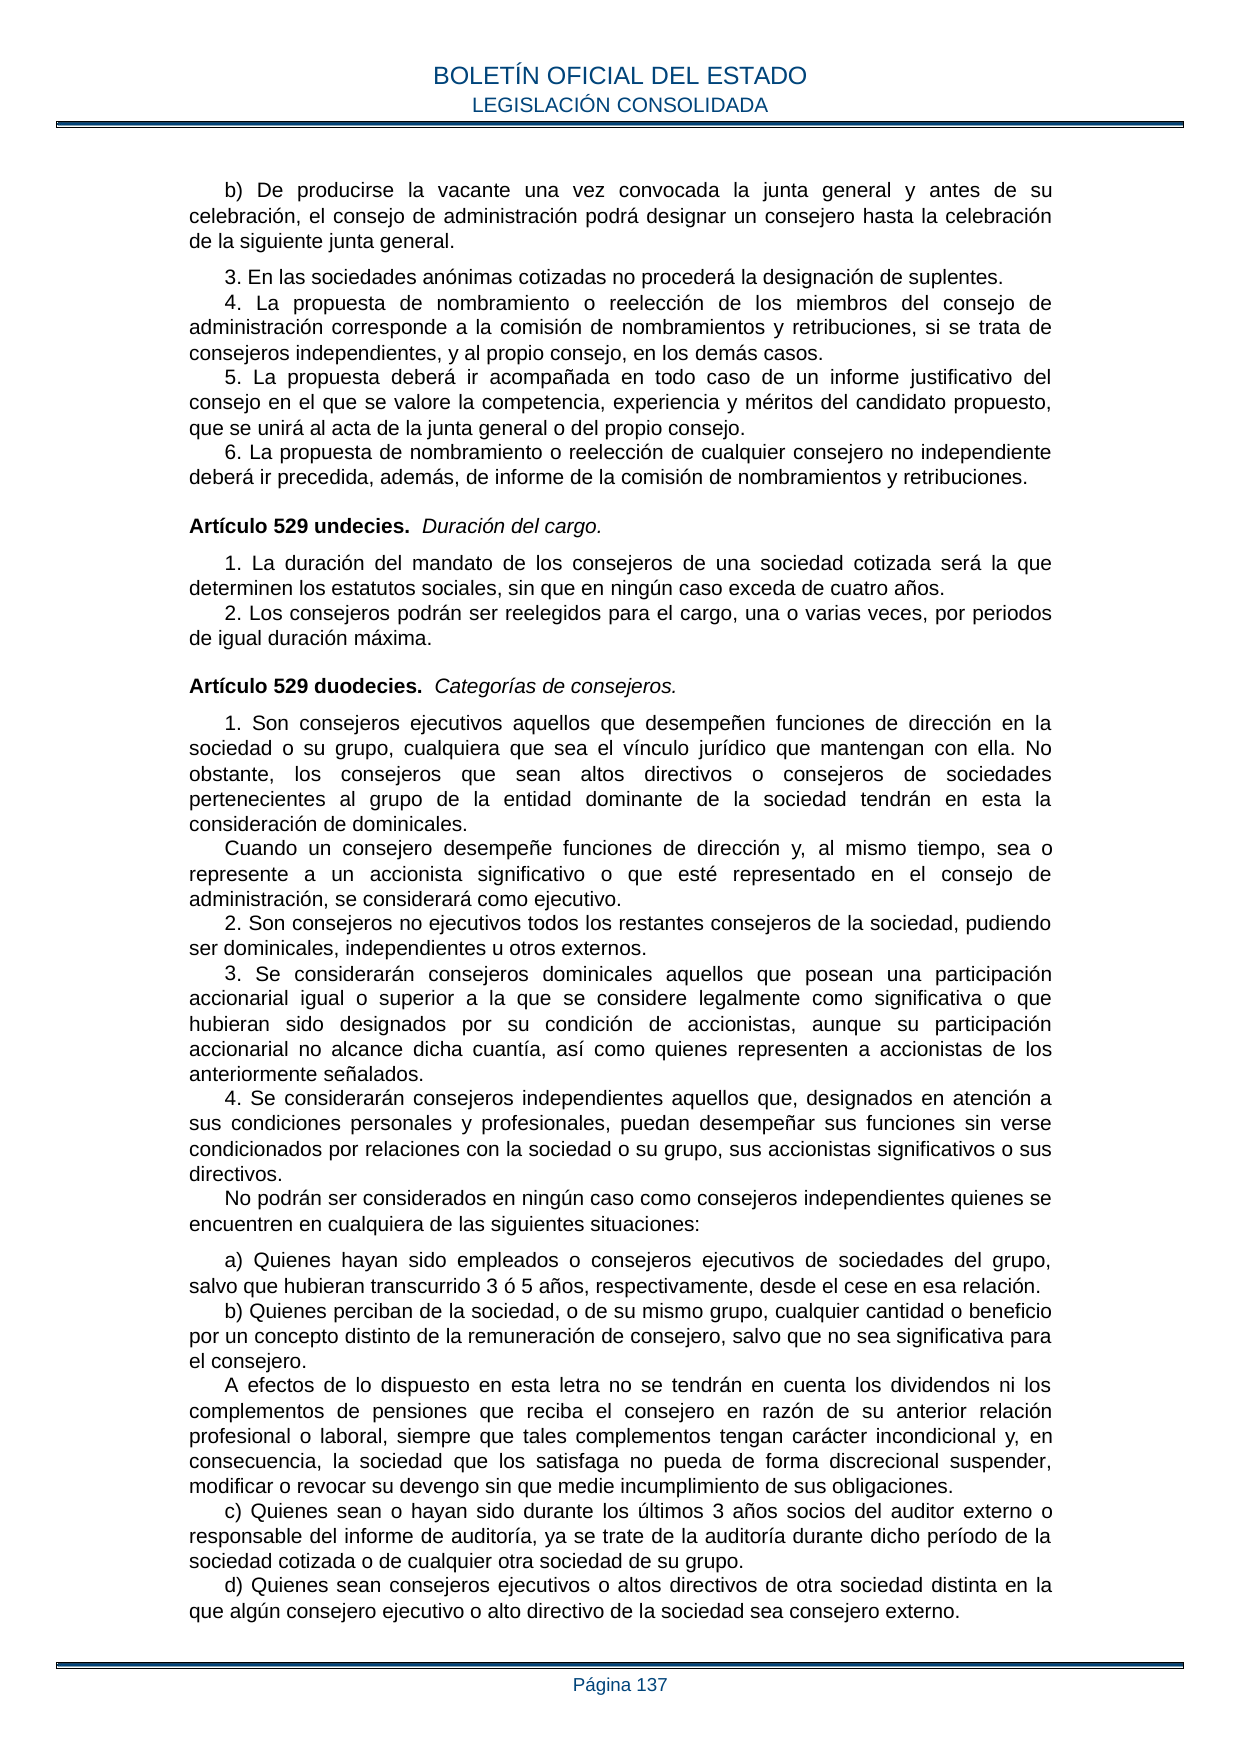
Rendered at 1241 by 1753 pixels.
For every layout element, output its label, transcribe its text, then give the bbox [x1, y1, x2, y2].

text b) Quienes perciban de la sociedad, o de su mismo grupo, cualquier cantidad o beneficio [224, 1299, 1076, 1324]
text 3 [224, 957, 261, 982]
text el consejero. [189, 1349, 1076, 1374]
text condicionados por relaciones con la sociedad o su grupo, sus accionistas significativos o sus [189, 1136, 1076, 1161]
text . Los consejeros podrán ser reelegidos para el cargo, una o varias veces, por periodos [236, 596, 1076, 626]
text consejo en el que se valore la competencia, experiencia y méritos del candidato propuesto, [189, 386, 1076, 416]
text b) De producirse la vacante una vez convocada la junta general y antes de su [224, 173, 1076, 203]
text . La propuesta deberá ir acompañada en todo caso de un informe justificativo del [236, 361, 1076, 386]
text deberá ir precedida, además, de informe de la comisión de nombramientos y retribuciones. [189, 461, 1053, 491]
text c) Quienes sean o hayan sido durante los últimos 3 años socios del auditor externo o [224, 1499, 1076, 1524]
text anteriormente señalados. [189, 1061, 1076, 1086]
text directivos. [189, 1161, 1076, 1186]
text complementos de pensiones que reciba el consejero en razón de su anterior relación [189, 1399, 1076, 1424]
text A efectos de lo dispuesto en esta letra no se tendrán en cuenta los dividendos ni los [224, 1369, 1076, 1399]
text 6 [224, 436, 236, 461]
text a) Quienes hayan sido empleados o consejeros ejecutivos de sociedades del grupo, [224, 1244, 1076, 1274]
text de igual duración máxima. [189, 621, 457, 651]
text . La propuesta de nombramiento o reelección de los miembros del consejo de [261, 291, 1076, 311]
text BOLETÍN OFICIAL DEL ESTADO [433, 56, 832, 92]
text Cuando un consejero desempeñe funciones de dirección y, al mismo tiempo, sea o [224, 832, 1076, 861]
text 2 [224, 907, 236, 932]
text Artículo 529 duodecies. Categorías de consejeros. [189, 670, 703, 700]
text salvo que hubieran transcurrido 3 ó 5 años, respectivamente, desde el cese en esa relación. [189, 1274, 1076, 1299]
text responsable del informe de auditoría, ya se trate de la auditoría durante dicho período de la [189, 1524, 1076, 1549]
text celebración, el consejo de administración podrá designar un consejero hasta la celebración [189, 203, 1076, 228]
text encuentren en cualquiera de las siguientes situaciones: [189, 1211, 1076, 1236]
text ser dominicales, independientes u otros externos. [189, 932, 1076, 961]
text administración corresponde a la comisión de nombramientos y retribuciones, si se trata de [189, 311, 1076, 341]
text modificar o revocar su devengo sin que medie incumplimiento de sus obligaciones. [189, 1474, 1076, 1499]
text por un concepto distinto de la remuneración de consejero, salvo que no sea significativa para [189, 1324, 1076, 1349]
text Artículo 529 undecies. Duración del cargo. [189, 509, 627, 539]
text que algún consejero ejecutivo o alto directivo de la sociedad sea consejero externo. [189, 1599, 1076, 1624]
text hubieran sido designados por su condición de accionistas, aunque su participación [189, 1011, 1076, 1036]
text sociedad o su grupo, cualquiera que sea el vínculo jurídico que mantengan con ella. No [189, 732, 1076, 761]
text 2 [224, 596, 236, 621]
text consideración de dominicales. [189, 811, 1076, 836]
picture [57, 1663, 1183, 1668]
text . Se considerarán consejeros dominicales aquellos que posean una participación [261, 961, 1076, 982]
text . En las sociedades anónimas cotizadas no procederá la designación de suplentes. [236, 261, 1076, 291]
text consejeros independientes, y al propio consejo, en los demás casos. [189, 341, 1076, 366]
text . Se considerarán consejeros independientes aquellos que, designados en atención a [236, 1082, 1076, 1107]
text Página 137 [573, 1670, 692, 1697]
text sociedad cotizada o de cualquier otra sociedad de su grupo. [189, 1549, 1076, 1574]
picture [57, 122, 1183, 127]
text 1 [224, 546, 236, 571]
text . La duración del mandato de los consejeros de una sociedad cotizada será la que [236, 546, 1076, 576]
text profesional o laboral, siempre que tales complementos tengan carácter incondicional y, en [189, 1424, 1076, 1449]
text . La propuesta de nombramiento o reelección de cualquier consejero no independiente [236, 436, 1076, 466]
text determinen los estatutos sociales, sin que en ningún caso exceda de cuatro años. [189, 571, 970, 601]
text accionarial no alcance dicha cuantía, así como quienes representen a accionistas de los [189, 1036, 1076, 1061]
text obstante, los consejeros que sean altos directivos o consejeros de sociedades [189, 761, 1076, 786]
text 1. Son consejeros ejecutivos aquellos que desempeñen funciones de dirección en la [224, 707, 1076, 732]
text de la siguiente junta general. [189, 228, 1076, 253]
text 3 [224, 261, 236, 286]
text d) Quienes sean consejeros ejecutivos o altos directivos de otra sociedad distinta en la [224, 1569, 1076, 1599]
text 4 [224, 286, 261, 311]
text LEGISLACIÓN CONSOLIDADA [472, 89, 793, 118]
text consecuencia, la sociedad que los satisfaga no pueda de forma discrecional suspender, [189, 1449, 1076, 1474]
text 4 [224, 1082, 236, 1107]
text No podrán ser considerados en ningún caso como consejeros independientes quienes se [224, 1182, 1076, 1211]
text 5 [224, 361, 236, 386]
text . Son consejeros no ejecutivos todos los restantes consejeros de la sociedad, pudiendo [236, 907, 1076, 932]
text sus condiciones personales y profesionales, puedan desempeñar sus funciones sin verse [189, 1107, 1076, 1136]
text pertenecientes al grupo de la entidad dominante de la sociedad tendrán en esta la [189, 786, 1076, 811]
text administración, se considerará como ejecutivo. [189, 886, 1076, 911]
text represente a un accionista significativo o que esté representado en el consejo de [189, 861, 1076, 886]
text accionarial igual o superior a la que se considere legalmente como significativa o que [189, 982, 1076, 1011]
text que se unirá al acta de la junta general o del propio consejo. [189, 416, 1076, 441]
